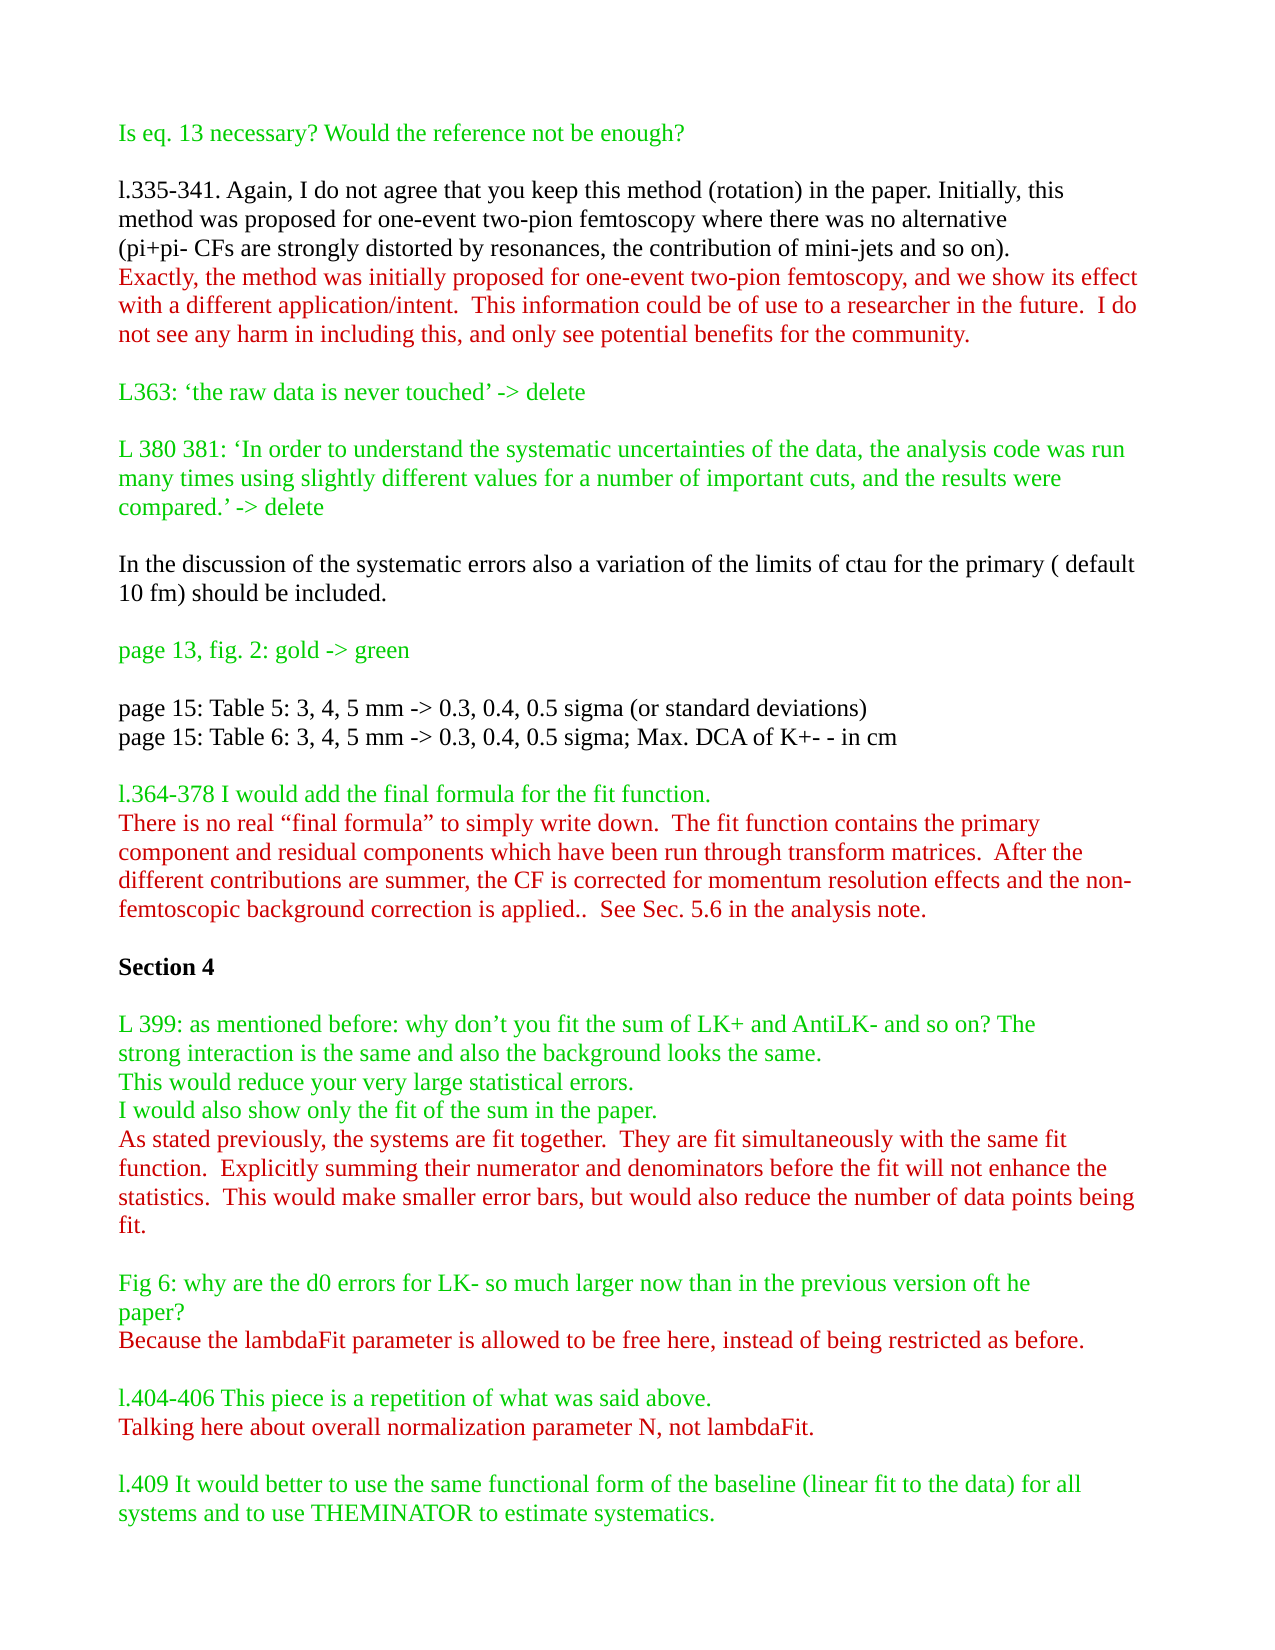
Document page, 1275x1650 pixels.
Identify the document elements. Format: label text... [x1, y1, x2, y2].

text 10 fm) should be included. [118, 578, 1157, 607]
text systems and to use THEMINATOR to estimate systematics. [118, 1498, 1157, 1527]
text I would also show only the fit of the sum in the paper. [118, 1096, 1157, 1124]
text paper? [118, 1297, 1157, 1326]
text Fig 6: why are the d0 errors for LK- so much larger now than in the previous version oft he [118, 1268, 1157, 1297]
text L 399: as mentioned before: why don’t you fit the sum of LK+ and AntiLK- and so on? The [118, 1009, 1157, 1038]
text l.409 It would better to use the same functional form of the baseline (linear fit to the data) for all [118, 1469, 1157, 1498]
text Is eq. 13 necessary? Would the reference not be enough? [118, 118, 1157, 147]
text l.404-406 This piece is a repetition of what was said above. [118, 1383, 1157, 1412]
text page 13, fig. 2: gold -> green [118, 636, 1157, 664]
text page 15: Table 5: 3, 4, 5 mm -> 0.3, 0.4, 0.5 sigma (or standard deviations) [118, 693, 1157, 722]
text There is no real “final formula” to simply write down. The fit function contains the primary component and residual components which have been run through transform matrices. After the different contributions are summer, the CF is corrected for momentum resolution effects and the non-femtoscopic background correction is applied.. See Sec. 5.6 in the analysis note. [118, 808, 1157, 923]
text This would reduce your very large statistical errors. [118, 1067, 1157, 1096]
text strong interaction is the same and also the background looks the same. [118, 1038, 1157, 1067]
text In the discussion of the systematic errors also a variation of the limits of ctau for the primary ( default [118, 549, 1157, 578]
text l.335-341. Again, I do not agree that you keep this method (rotation) in the paper. Initially, this [118, 176, 1157, 204]
text compared.’ -> delete [118, 492, 1157, 521]
text Exactly, the method was initially proposed for one-event two-pion femtoscopy, and we show its effect with a different application/intent. This information could be of use to a researcher in the future. I do not see any harm in including this, and only see potential benefits for the community. [118, 262, 1157, 348]
text Talking here about overall normalization parameter N, not lambdaFit. [118, 1412, 1157, 1441]
text As stated previously, the systems are fit together. They are fit simultaneously with the same fit function. Explicitly summing their numerator and denominators before the fit will not enhance the statistics. This would make smaller error bars, but would also reduce the number of data points being fit. [118, 1124, 1157, 1239]
text L363: ‘the raw data is never touched’ -> delete [118, 377, 1157, 406]
text (pi+pi- CFs are strongly distorted by resonances, the contribution of mini-jets and so on). [118, 233, 1157, 262]
text method was proposed for one-event two-pion femtoscopy where there was no alternative [118, 204, 1157, 233]
text l.364-378 I would add the final formula for the fit function. [118, 779, 1157, 808]
text Section 4 [118, 952, 1157, 981]
text Because the lambdaFit parameter is allowed to be free here, instead of being restricted as before. [118, 1326, 1157, 1354]
text many times using slightly different values for a number of important cuts, and the results were [118, 463, 1157, 492]
text page 15: Table 6: 3, 4, 5 mm -> 0.3, 0.4, 0.5 sigma; Max. DCA of K+- - in cm [118, 722, 1157, 751]
text L 380 381: ‘In order to understand the systematic uncertainties of the data, the analysis code was run [118, 434, 1157, 463]
